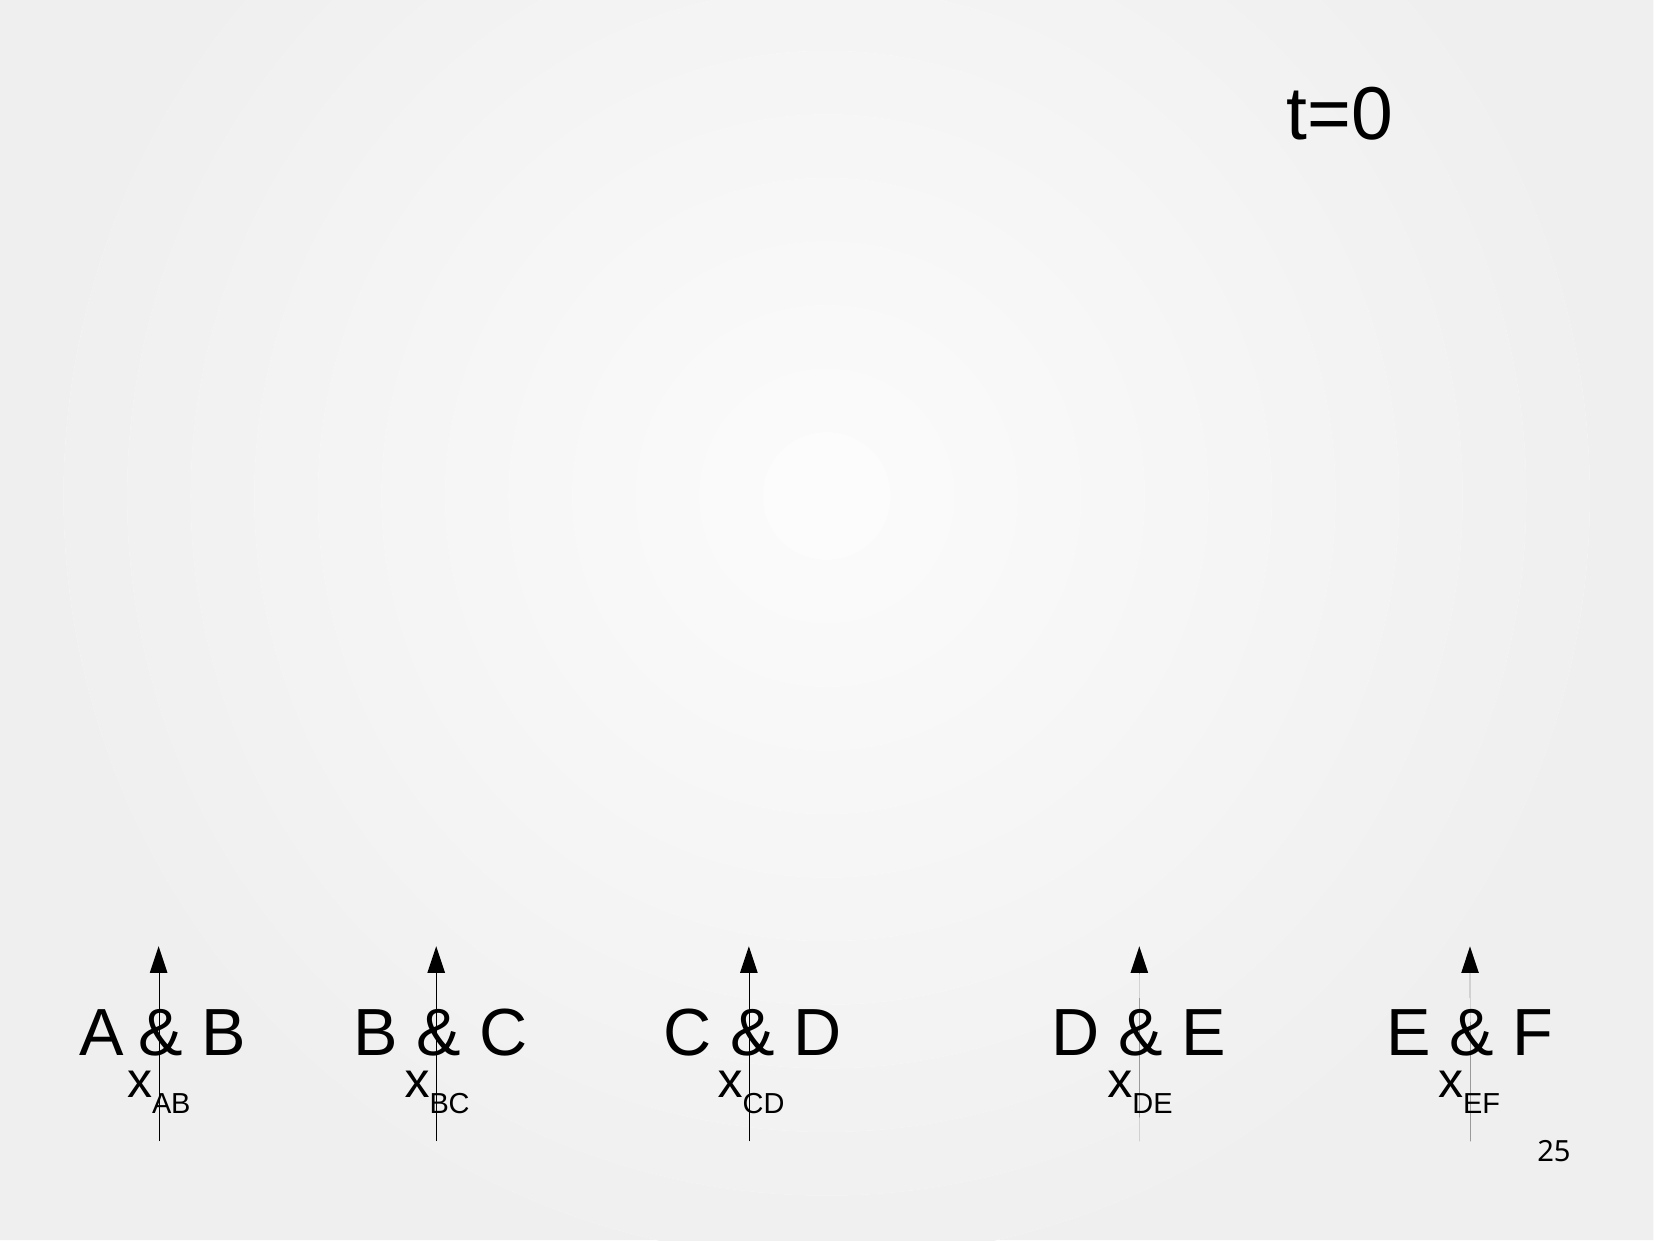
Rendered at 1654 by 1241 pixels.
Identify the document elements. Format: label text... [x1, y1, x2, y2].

text_box xCD [702, 1044, 800, 1128]
text_box A & B [59, 987, 267, 1077]
text_box xEF [1423, 1044, 1515, 1128]
text_box xAB [112, 1044, 206, 1128]
text_box xDE [1092, 1044, 1188, 1128]
text_box C & D [644, 987, 862, 1077]
text_box xBC [389, 1044, 485, 1128]
text_box B & C [337, 987, 544, 1077]
text_box t=0 [1271, 64, 1526, 163]
text_box D & E [1035, 987, 1243, 1077]
text_box E & F [1366, 987, 1573, 1078]
